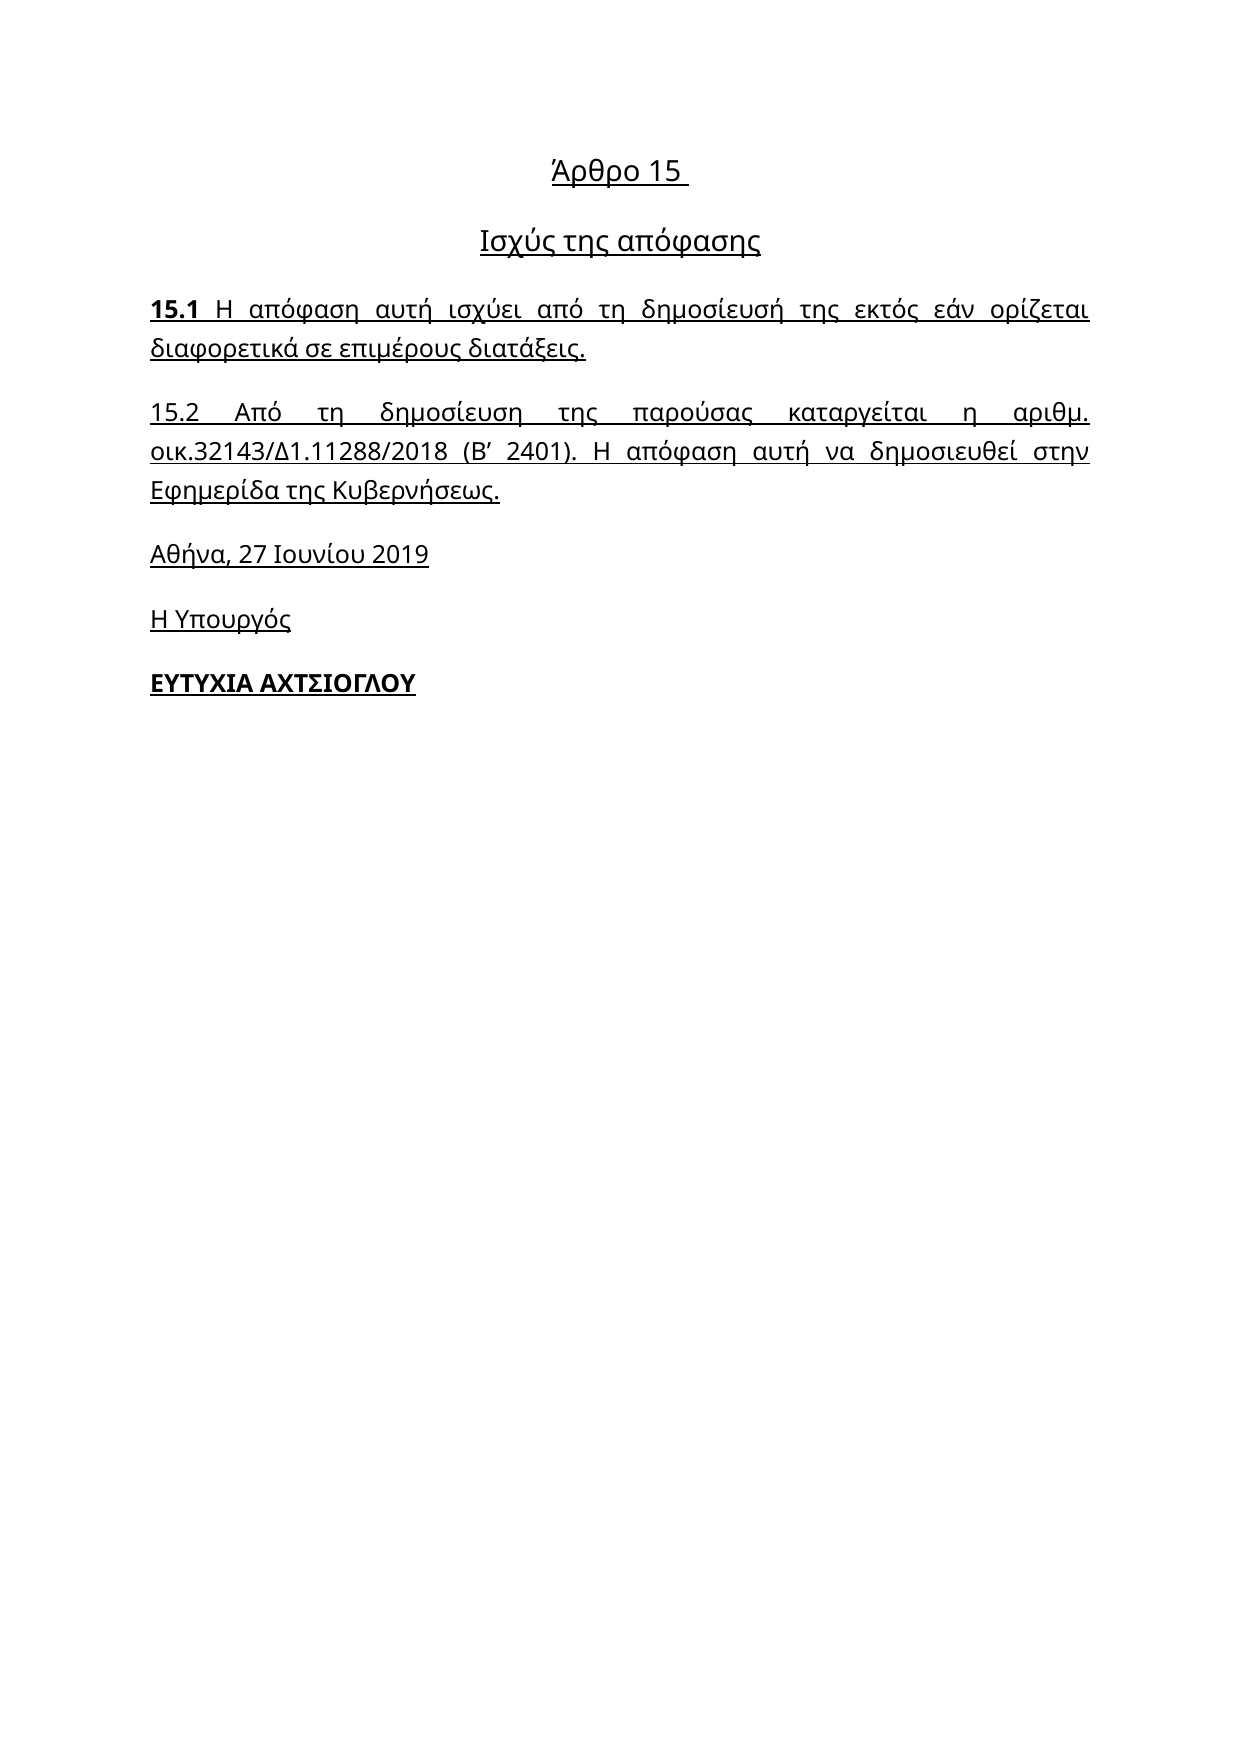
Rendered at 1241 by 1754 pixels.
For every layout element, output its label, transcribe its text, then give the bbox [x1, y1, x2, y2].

text 15.1 Η απόφαση αυτή ισχύει από τη δημοσίευσή της εκτός εάν ορίζεται [150, 291, 1090, 320]
text 15.2 Από τη δημοσίευση της παρούσας καταργείται η αριθμ. [150, 394, 1090, 423]
text Εφημερίδα της Κυβερνήσεως. [150, 464, 1090, 507]
text ΕΥΤΥΧΙΑ ΑΧΤΣΙΟΓΛΟΥ [150, 665, 1090, 699]
text Η Υπουργός [150, 601, 1090, 635]
subtitle Άρθρο 15 [150, 150, 1090, 190]
subtitle Ισχύς της απόφασης [150, 221, 1090, 260]
text οικ.32143/Δ1.11288/2018 (Β’ 2401). Η απόφαση αυτή να δημοσιευθεί στην [150, 425, 1090, 463]
text διαφορετικά σε επιμέρους διατάξεις. [150, 322, 1090, 364]
text Αθήνα, 27 Ιουνίου 2019 [150, 537, 1090, 571]
